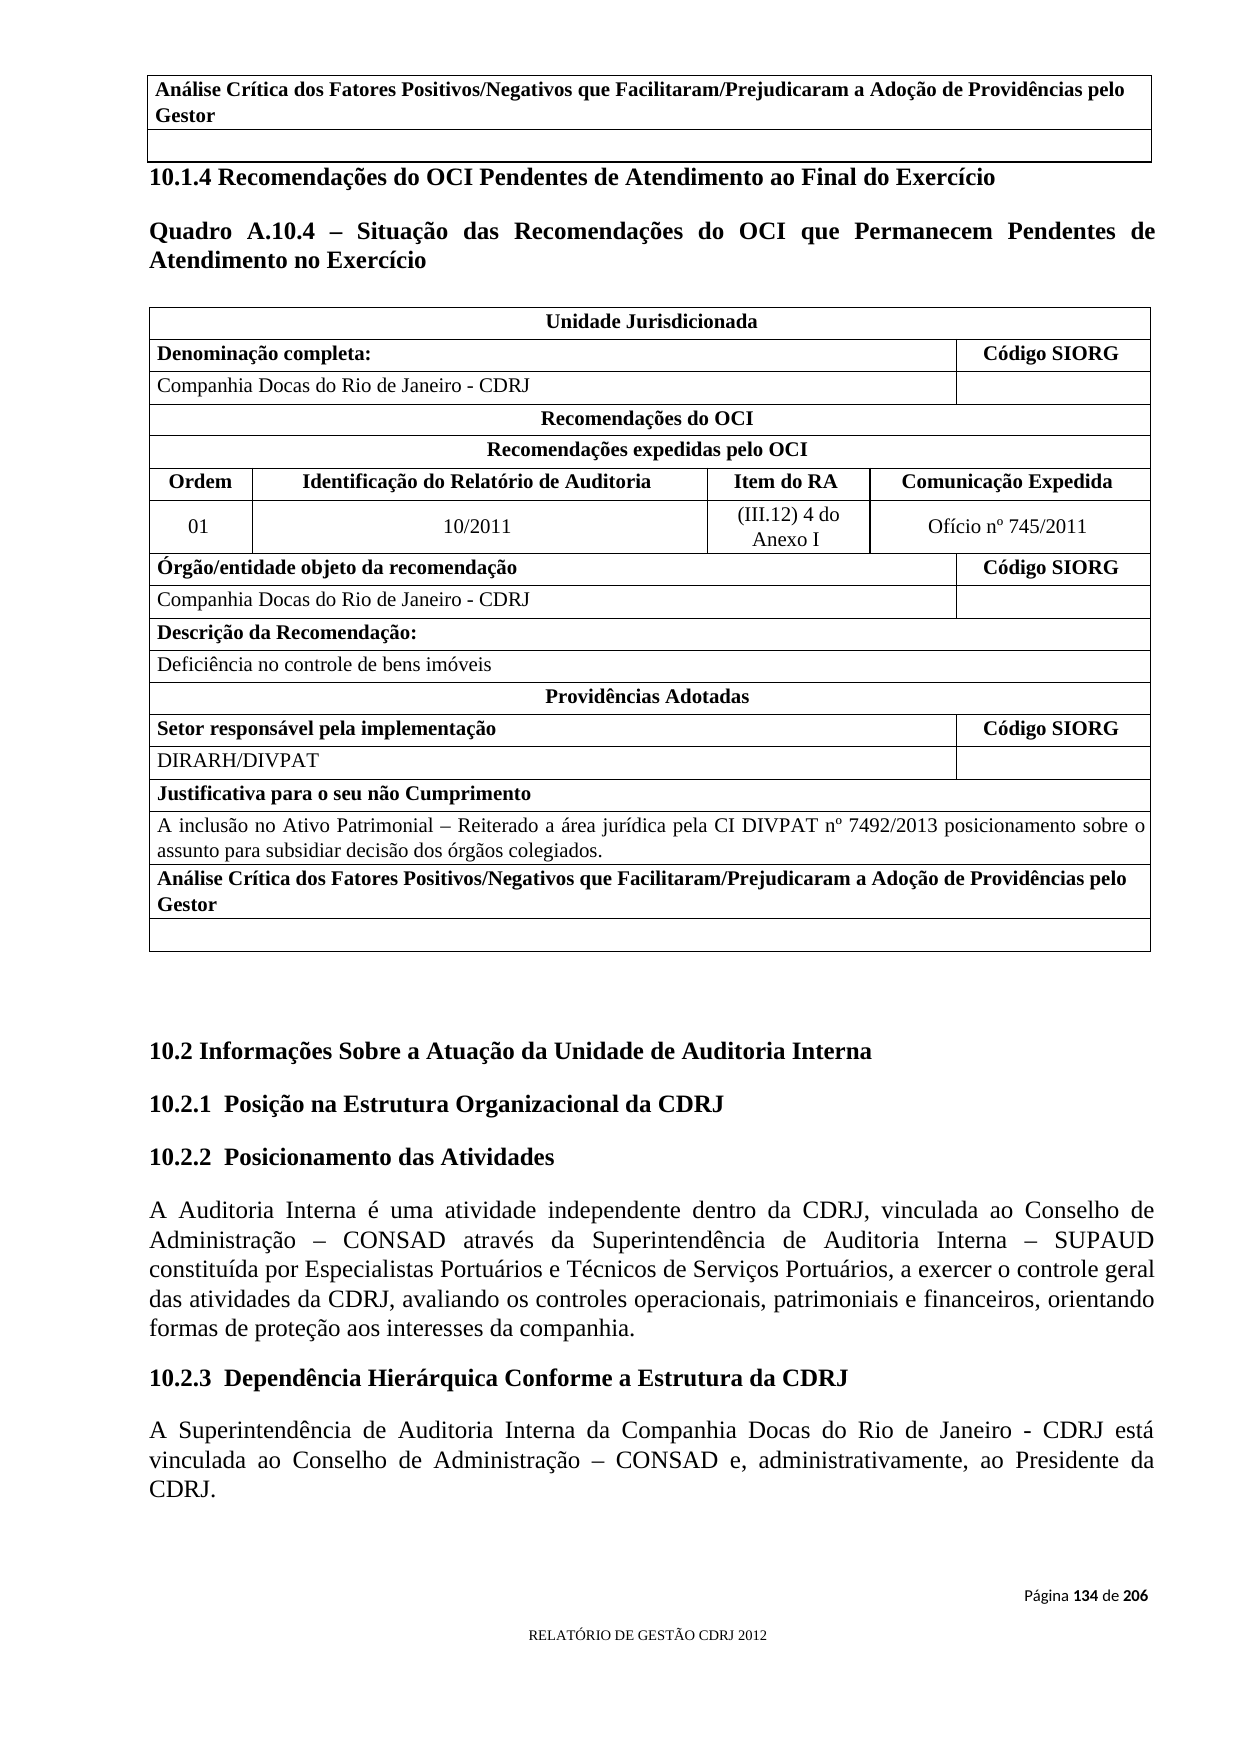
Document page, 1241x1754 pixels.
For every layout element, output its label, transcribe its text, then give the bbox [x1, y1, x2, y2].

table_cell (III.12) 4 do Anexo I [708, 501, 869, 553]
table_cell Ordem [150, 469, 252, 499]
text 10.1.4 Recomendações do OCI Pendentes de Atendimento ao Final do Exercício [149, 162, 1156, 191]
table_cell Providências Adotadas [150, 683, 1150, 714]
table_header Unidade Jurisdicionada [150, 308, 1150, 339]
table_cell Descrição da Recomendação: [150, 619, 1150, 649]
table_cell Ofício nº 745/2011 [871, 501, 1150, 553]
text 10.2.3 Dependência Hierárquica Conforme a Estrutura da CDRJ [149, 1363, 1156, 1392]
table_cell Companhia Docas do Rio de Janeiro - CDRJ [150, 372, 956, 403]
table_cell [150, 919, 1150, 951]
table_cell A inclusão no Ativo Patrimonial – Reiterado a área jurídica pela CI DIVPAT nº 7492/2013 posicionamento sobre o assunto para subsidiar decisão dos órgãos colegiados. [150, 812, 1150, 864]
text A Auditoria Interna é uma atividade independente dentro da CDRJ, vinculada ao Conselho de Administração – CONSAD através da Superintendência de Auditoria Interna – SUPAUD constituída por Especialistas Portuários e Técnicos de Serviços Portuários, a exercer o controle geral das atividades da CDRJ, avaliando os controles operacionais, patrimoniais e financeiros, orientando formas de proteção aos interesses da companhia. [149, 1195, 1156, 1342]
table_cell Setor responsável pela implementação [150, 715, 956, 746]
table_cell DIRARH/DIVPAT [150, 747, 956, 779]
table_cell Recomendações do OCI [150, 405, 1150, 435]
table_cell 01 [150, 501, 252, 553]
table_cell Comunicação Expedida [871, 469, 1150, 499]
table_cell Análise Crítica dos Fatores Positivos/Negativos que Facilitaram/Prejudicaram a Adoção de Providências pelo Gestor [150, 865, 1150, 918]
table_cell 10/2011 [253, 501, 707, 553]
table_cell [957, 372, 1150, 403]
text 10.2.2 Posicionamento das Atividades [149, 1142, 1156, 1171]
text Quadro A.10.4 – Situação das Recomendações do OCI que Permanecem Pendentes de Atendimento no Exercício [149, 216, 1156, 274]
table_cell [957, 747, 1150, 779]
table_cell Código SIORG [957, 715, 1150, 746]
table_cell Deficiência no controle de bens imóveis [150, 651, 1150, 682]
table_cell [148, 130, 1151, 161]
text 10.2.1 Posição na Estrutura Organizacional da CDRJ [149, 1089, 1156, 1118]
table_cell Recomendações expedidas pelo OCI [150, 436, 1150, 467]
table_cell Identificação do Relatório de Auditoria [253, 469, 707, 499]
table_cell [957, 586, 1150, 618]
table_cell Justificativa para o seu não Cumprimento [150, 780, 1150, 811]
table_cell Análise Crítica dos Fatores Positivos/Negativos que Facilitaram/Prejudicaram a Adoção de Providências pelo Gestor [148, 76, 1151, 129]
table_cell Código SIORG [957, 554, 1150, 585]
table_cell Código SIORG [957, 340, 1150, 371]
table_cell Item do RA [708, 469, 869, 499]
text A Superintendência de Auditoria Interna da Companhia Docas do Rio de Janeiro - CDRJ está vinculada ao Conselho de Administração – CONSAD e, administrativamente, ao Presidente da CDRJ. [149, 1415, 1156, 1503]
table_cell Órgão/entidade objeto da recomendação [150, 554, 956, 585]
table_cell Companhia Docas do Rio de Janeiro - CDRJ [150, 586, 956, 618]
table_cell Denominação completa: [150, 340, 956, 371]
text 10.2 Informações Sobre a Atuação da Unidade de Auditoria Interna [149, 1036, 1156, 1064]
